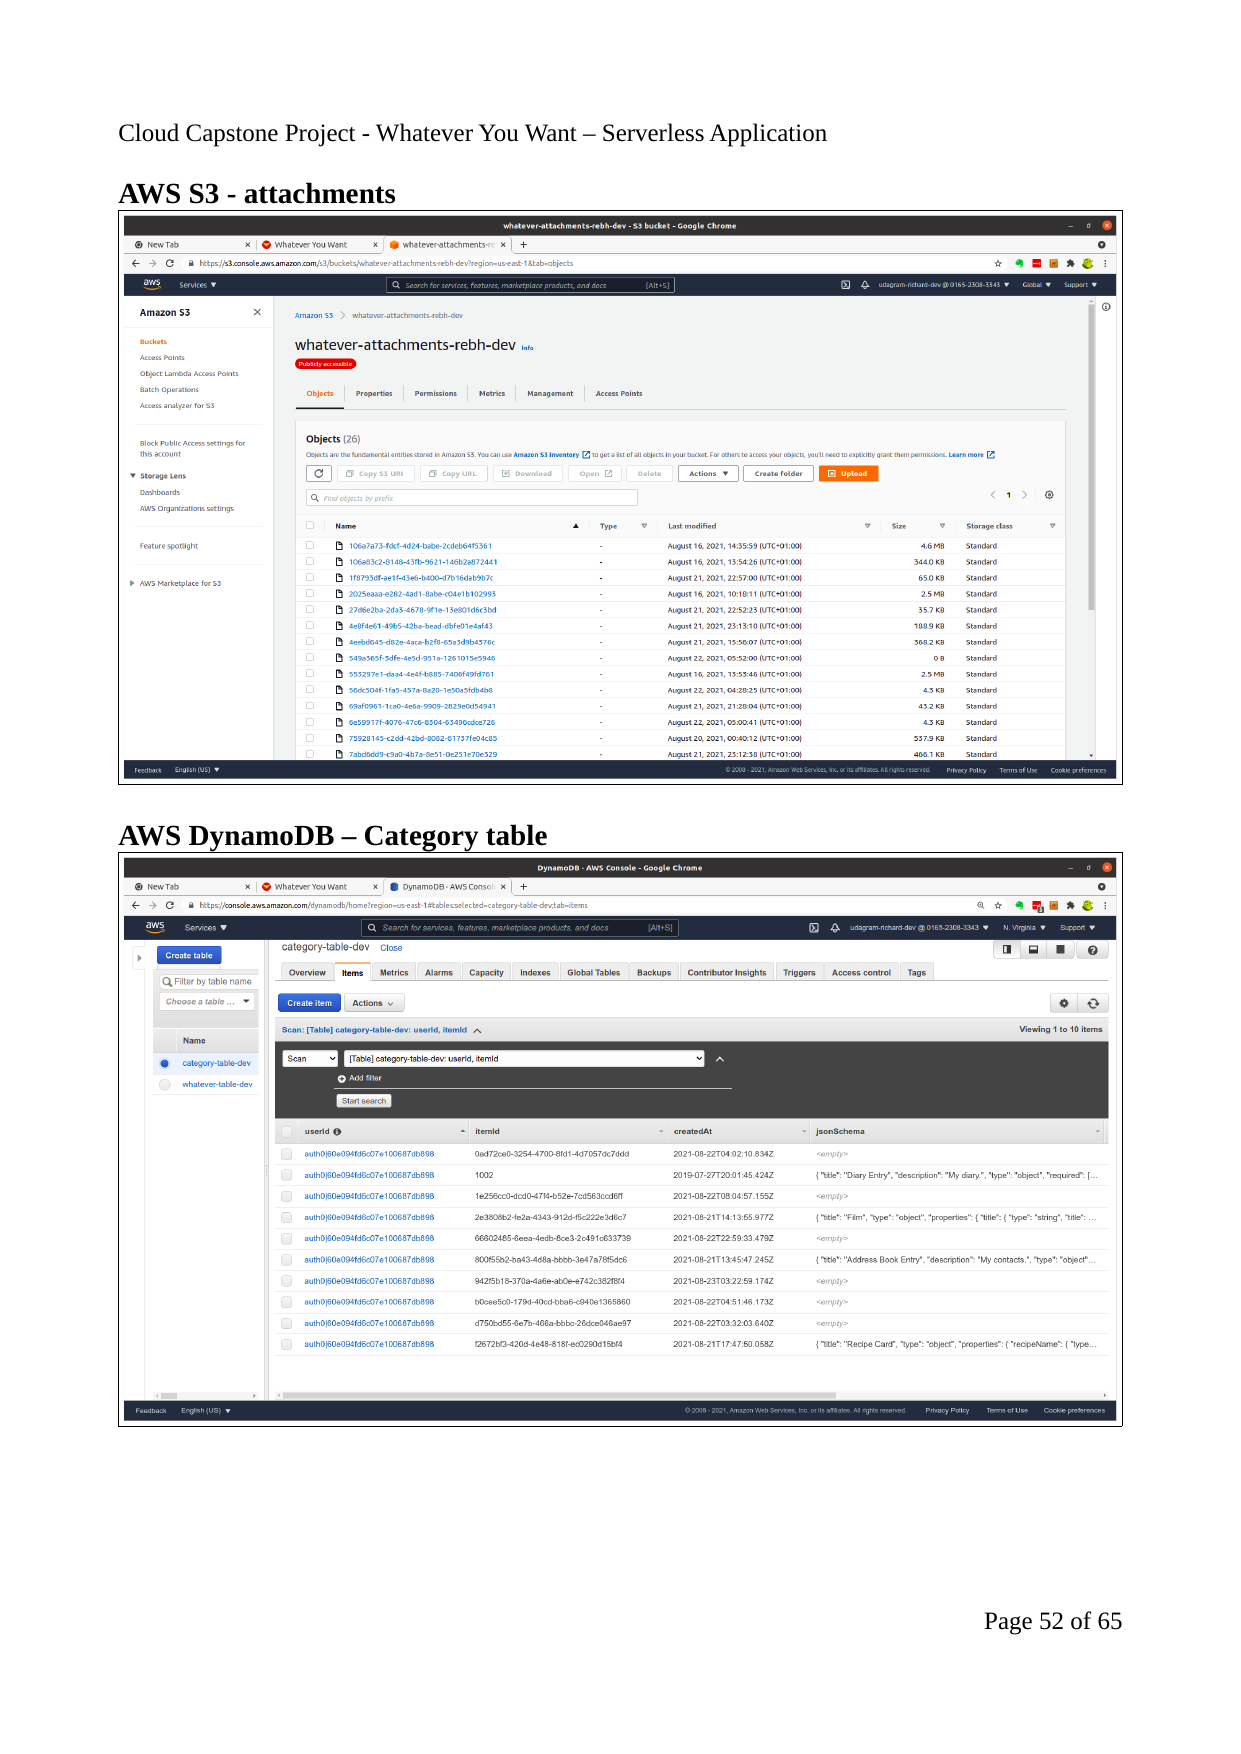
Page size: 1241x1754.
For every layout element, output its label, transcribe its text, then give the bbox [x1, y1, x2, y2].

subtitle AWS S3 - attachments [118, 176, 1122, 210]
table_header [119, 211, 1122, 784]
picture [123, 857, 1117, 1421]
picture [123, 215, 1117, 779]
table_header [119, 853, 1122, 1426]
subtitle AWS DynamoDB – Category table [118, 818, 1122, 852]
